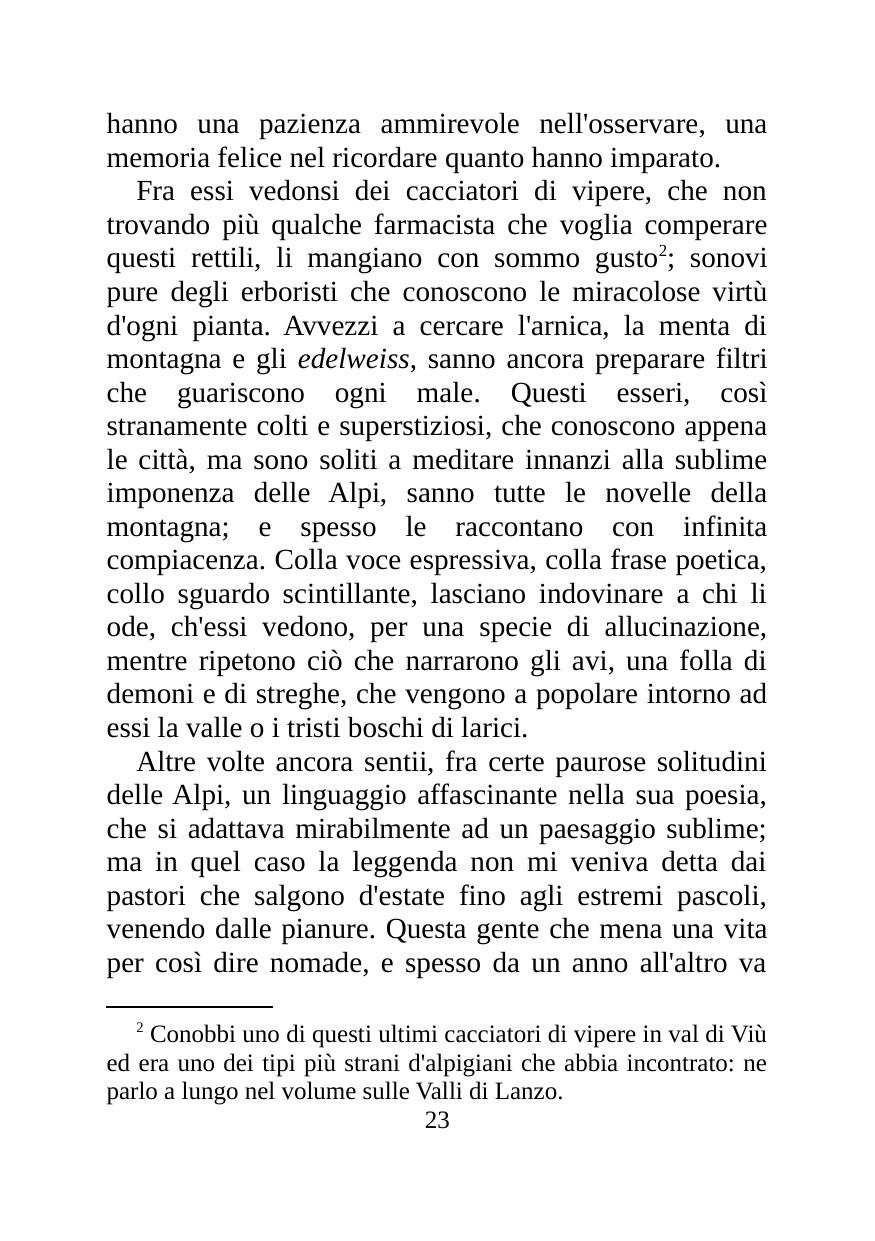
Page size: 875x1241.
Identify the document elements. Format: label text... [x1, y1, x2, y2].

text hanno una pazienza ammirevole nell'osservare, una memoria felice nel ricordare quanto hanno imparato. [106, 106, 768, 173]
text Conobbi uno di questi ultimi cacciatori di vipere in val di Viù ed era uno dei tipi più strani d'alpigiani che abbia incontrato: ne parlo a lungo nel volume sulle Valli di Lanzo. [106, 1019, 768, 1105]
text Altre volte ancora sentii, fra certe paurose solitudini delle Alpi, un linguaggio affascinante nella sua poesia, che si adattava mirabilmente ad un paesaggio sublime; ma in quel caso la leggenda non mi veniva detta dai pastori che salgono d'estate fino agli estremi pascoli, venendo dalle pianure. Questa gente che mena una vita per così dire nomade, e spesso da un anno all'altro va [106, 744, 768, 978]
text Fra essi vedonsi dei cacciatori di vipere, che non trovando più qualche farmacista che voglia comperare questi rettili, li mangiano con sommo gusto; sonovi pure degli erboristi che conoscono le miracolose virtù d'ogni pianta. Avvezzi a cercare l'arnica, la menta di montagna e gli edelweiss, sanno ancora preparare filtri che guariscono ogni male. Questi esseri, così stranamente colti e superstiziosi, che conoscono appena le città, ma sono soliti a meditare innanzi alla sublime imponenza delle Alpi, sanno tutte le novelle della montagna; e spesso le raccontano con infinita compiacenza. Colla voce espressiva, colla frase poetica, collo sguardo scintillante, lasciano indovinare a chi li ode, ch'essi vedono, per una specie di allucinazione, mentre ripetono ciò che narrarono gli avi, una folla di demoni e di streghe, che vengono a popolare intorno ad essi la valle o i tristi boschi di larici. [106, 173, 768, 744]
